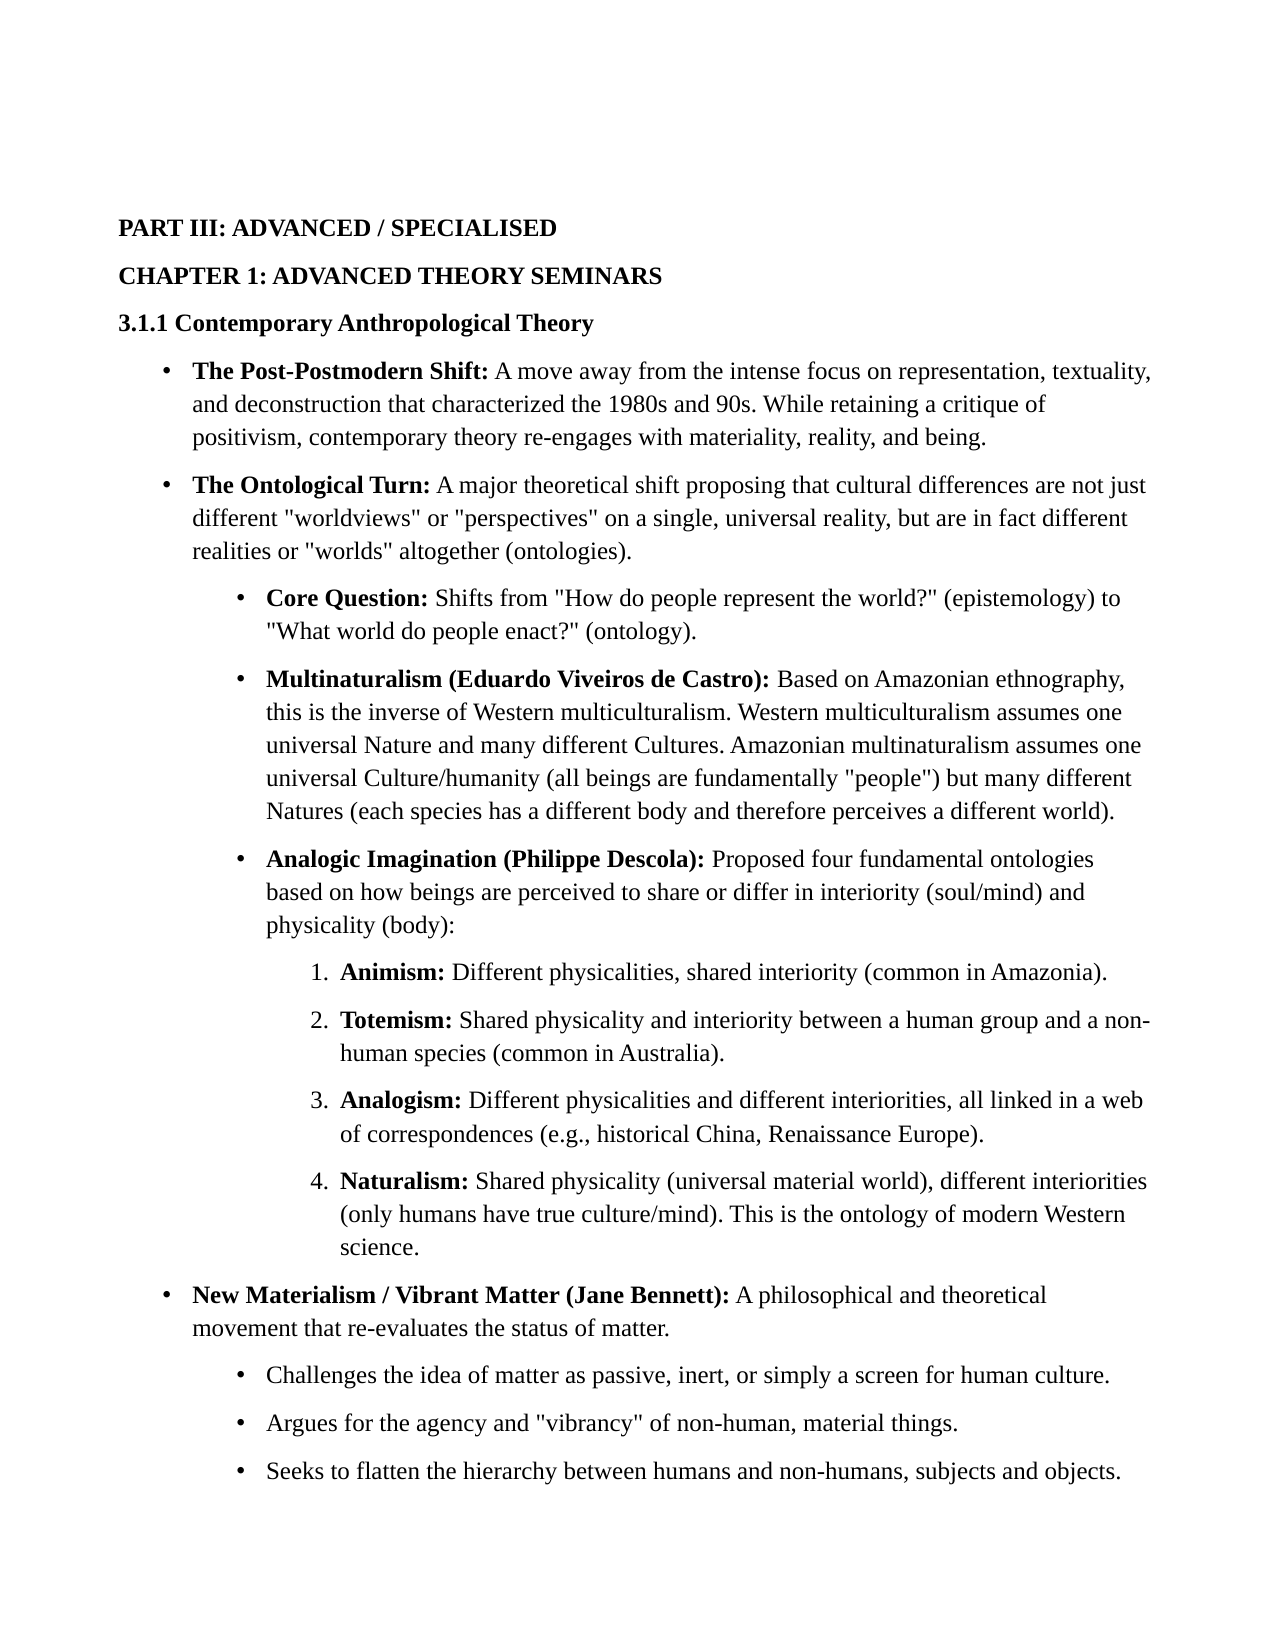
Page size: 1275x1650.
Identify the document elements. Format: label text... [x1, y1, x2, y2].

list Multinaturalism (Eduardo Viveiros de Castro): Based on Amazonian ethnography, this is the inverse of Western multiculturalism. Western multiculturalism assumes one universal Nature and many different Cultures. Amazonian multinaturalism assumes one universal Culture/humanity (all beings are fundamentally "people") but many different Natures (each species has a different body and therefore perceives a different world). [236, 664, 1157, 825]
text 3.1.1 Contemporary Anthropological Theory [118, 308, 1157, 337]
list The Ontological Turn: A major theoretical shift proposing that cultural differences are not just different "worldviews" or "perspectives" on a single, universal reality, but are in fact different realities or "worlds" altogether (ontologies). [162, 470, 1157, 564]
list Seeks to flatten the hierarchy between humans and non-humans, subjects and objects. [236, 1456, 1157, 1484]
list Animism: Different physicalities, shared interiority (common in Amazonia). [310, 957, 1157, 986]
text PART III: ADVANCED / SPECIALISED [118, 213, 1157, 242]
list The Post-Postmodern Shift: A move away from the intense focus on representation, textuality, and deconstruction that characterized the 1980s and 90s. While retaining a critique of positivism, contemporary theory re-engages with materiality, reality, and being. [162, 356, 1157, 451]
text CHAPTER 1: ADVANCED THEORY SEMINARS [118, 261, 1157, 290]
list Challenges the idea of matter as passive, inert, or simply a screen for human culture. [236, 1361, 1157, 1389]
list Analogism: Different physicalities and different interiorities, all linked in a web of correspondences (e.g., historical China, Renaissance Europe). [310, 1086, 1157, 1147]
list Analogic Imagination (Philippe Descola): Proposed four fundamental ontologies based on how beings are perceived to share or differ in interiority (soul/mind) and physicality (body): [236, 844, 1157, 938]
list Argues for the agency and "vibrancy" of non-human, material things. [236, 1408, 1157, 1437]
list Naturalism: Shared physicality (universal material world), different interiorities (only humans have true culture/mind). This is the ontology of modern Western science. [310, 1166, 1157, 1261]
list New Materialism / Vibrant Matter (Jane Bennett): A philosophical and theoretical movement that re-evaluates the status of matter. [162, 1280, 1157, 1342]
list Core Question: Shifts from "How do people represent the world?" (epistemology) to "What world do people enact?" (ontology). [236, 583, 1157, 645]
list Totemism: Shared physicality and interiority between a human group and a non-human species (common in Australia). [310, 1005, 1157, 1067]
